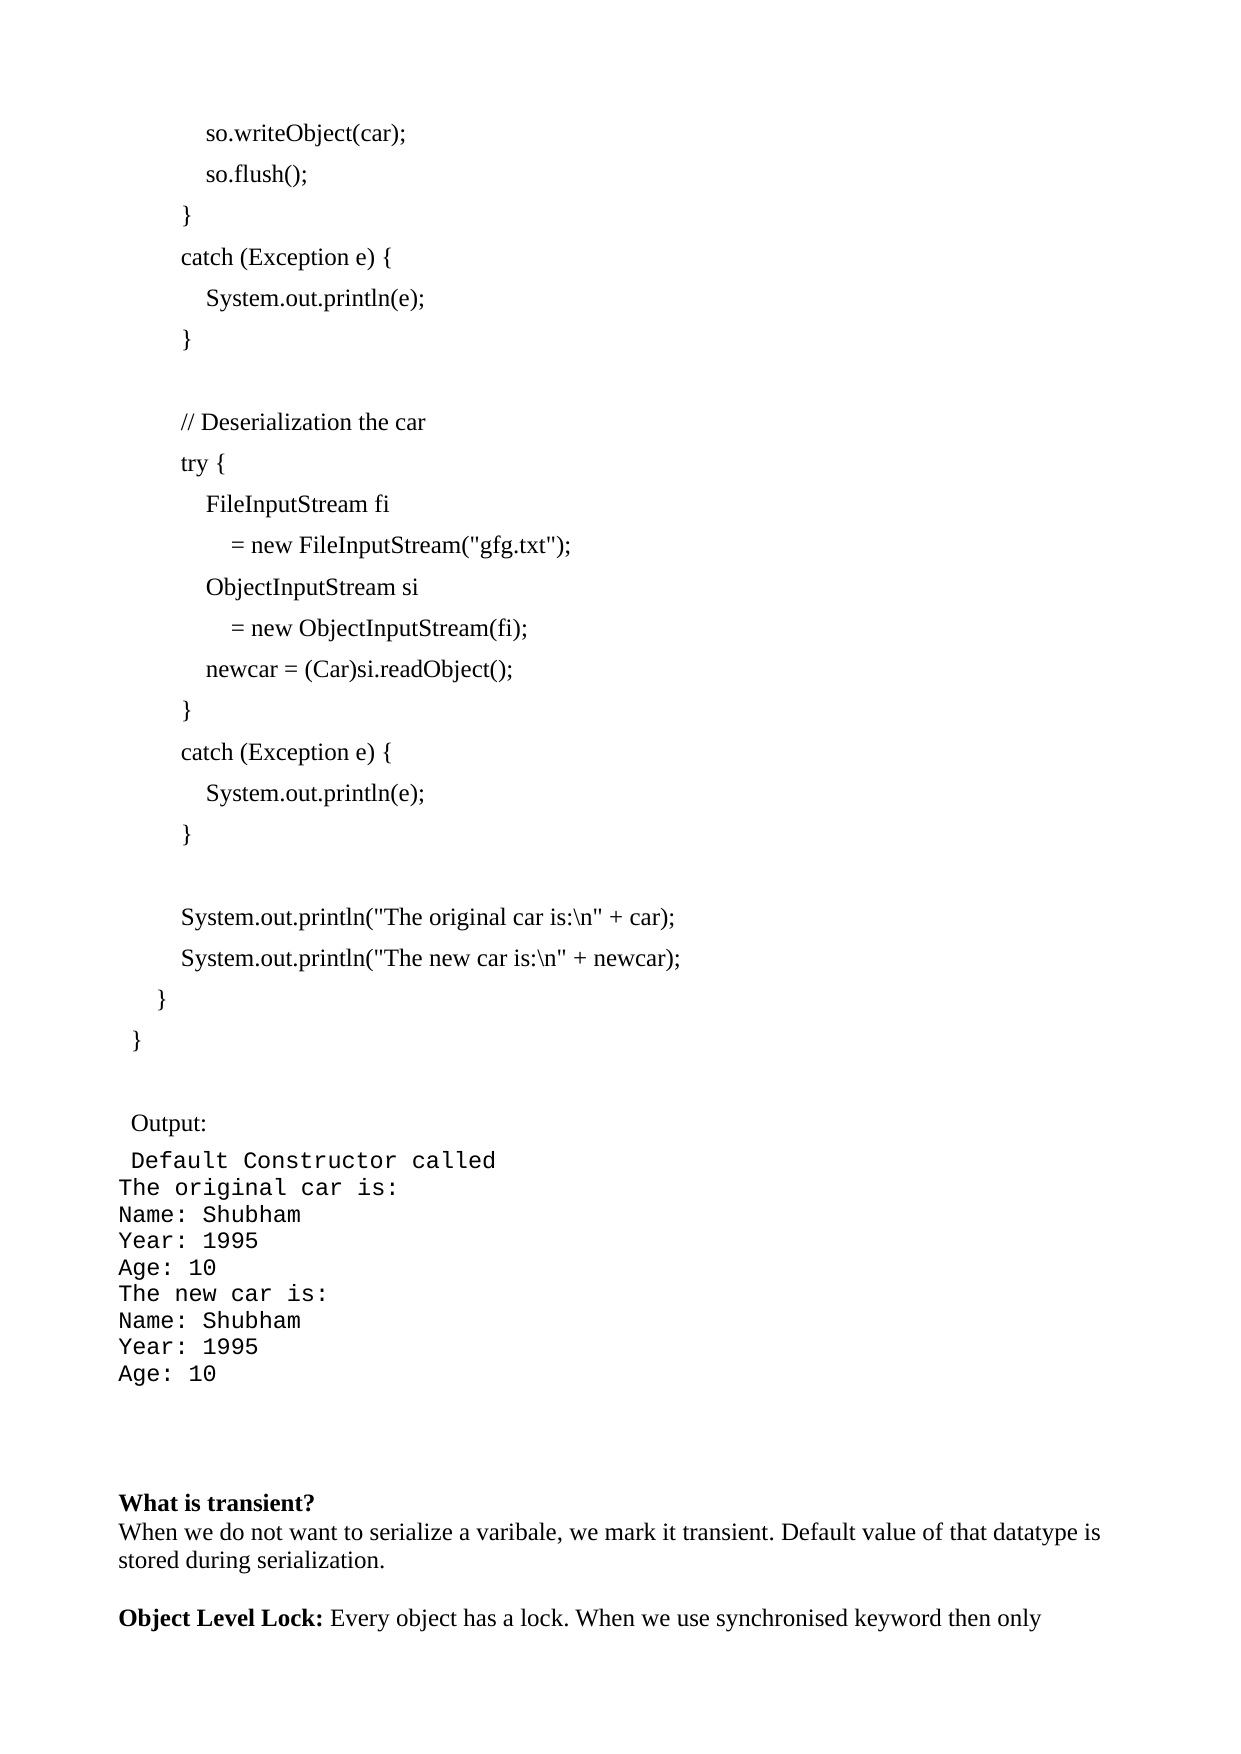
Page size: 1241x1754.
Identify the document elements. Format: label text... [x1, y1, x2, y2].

text When we do not want to serialize a varibale, we mark it transient. Default value of that datatype is stored during serialization. [118, 1517, 1122, 1574]
text System.out.println(e); [131, 778, 1122, 807]
text } [131, 201, 1122, 229]
text System.out.println("The new car is:\n" + newcar); [131, 943, 1122, 972]
text The new car is: [118, 1282, 1122, 1309]
text } [131, 696, 1122, 724]
text = new ObjectInputStream(fi); [131, 613, 1122, 642]
text Name: Shubham [118, 1202, 1122, 1229]
text catch (Exception e) { [131, 737, 1122, 766]
text Year: 1995 [118, 1229, 1122, 1256]
text = new FileInputStream("gfg.txt"); [131, 531, 1122, 559]
text Age: 10 [118, 1362, 1122, 1388]
text Object Level Lock: Every object has a lock. When we use synchronised keyword then only [118, 1603, 1122, 1632]
text System.out.println(e); [131, 283, 1122, 312]
text The original car is: [118, 1176, 1122, 1202]
text } [131, 819, 1122, 848]
text // Deserialization the car [131, 407, 1122, 436]
text ObjectInputStream si [131, 572, 1122, 601]
text Age: 10 [118, 1256, 1122, 1282]
text } [131, 1026, 1122, 1054]
text so.flush(); [131, 159, 1122, 188]
text FileInputStream fi [131, 489, 1122, 518]
text } [131, 984, 1122, 1013]
text try { [131, 448, 1122, 477]
text Default Constructor called [131, 1149, 1122, 1176]
text newcar = (Car)si.readObject(); [131, 654, 1122, 683]
text so.writeObject(car); [131, 118, 1122, 147]
text What is transient? [118, 1488, 1122, 1517]
text System.out.println("The original car is:\n" + car); [131, 902, 1122, 931]
text Name: Shubham [118, 1309, 1122, 1335]
text Output: [131, 1108, 1122, 1137]
text Year: 1995 [118, 1335, 1122, 1362]
text } [131, 324, 1122, 353]
text catch (Exception e) { [131, 242, 1122, 271]
